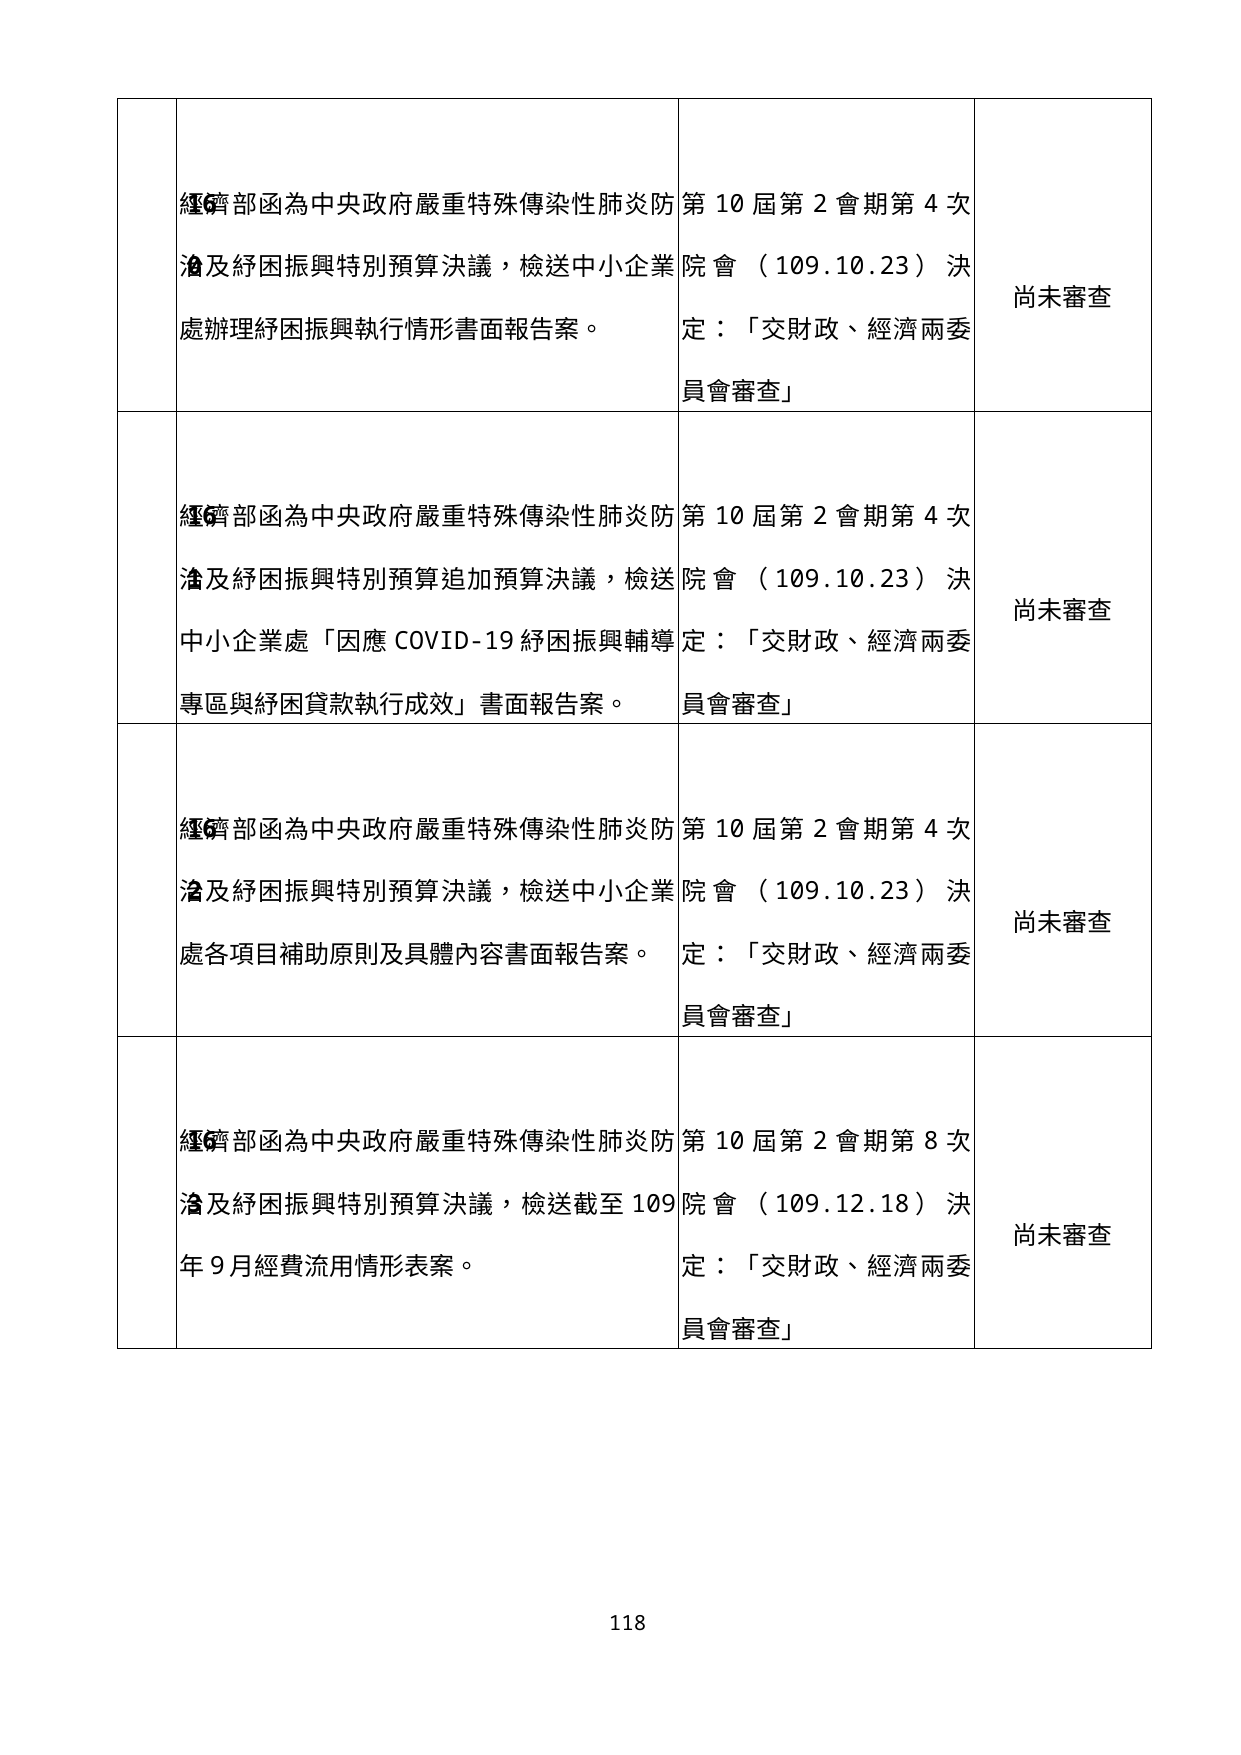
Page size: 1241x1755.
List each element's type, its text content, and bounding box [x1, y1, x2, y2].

table_cell 第10屆第2會期第4次院會（109.10.23）決定：「交財政、經濟兩委員會審查」 [679, 99, 974, 411]
table_cell [118, 99, 176, 411]
table_cell 尚未審查 [975, 724, 1151, 1036]
table_cell [118, 724, 176, 1036]
table_cell [118, 1037, 176, 1348]
table_cell 尚未審查 [975, 99, 1151, 411]
table_cell 尚未審查 [975, 1037, 1151, 1348]
table_cell 尚未審查 [975, 412, 1151, 723]
table_cell 第10屆第2會期第4次院會（109.10.23）決定：「交財政、經濟兩委員會審查」 [679, 412, 974, 723]
table_cell 經濟部函為中央政府嚴重特殊傳染性肺炎防治及紓困振興特別預算追加預算決議，檢送中小企業處「因應COVID-19紓困振興輔導專區與紓困貸款執行成效」書面報告案。 [177, 412, 678, 723]
table_cell 第10屆第2會期第8次院會（109.12.18）決定：「交財政、經濟兩委員會審查」 [679, 1037, 974, 1348]
table_cell 經濟部函為中央政府嚴重特殊傳染性肺炎防治及紓困振興特別預算決議，檢送中小企業處各項目補助原則及具體內容書面報告案。 [177, 724, 678, 1036]
table_cell 經濟部函為中央政府嚴重特殊傳染性肺炎防治及紓困振興特別預算決議，檢送中小企業處辦理紓困振興執行情形書面報告案。 [177, 99, 678, 411]
table_cell [118, 412, 176, 723]
table_cell 經濟部函為中央政府嚴重特殊傳染性肺炎防治及紓困振興特別預算決議，檢送截至109年9月經費流用情形表案。 [177, 1037, 678, 1348]
table_cell 第10屆第2會期第4次院會（109.10.23）決定：「交財政、經濟兩委員會審查」 [679, 724, 974, 1036]
